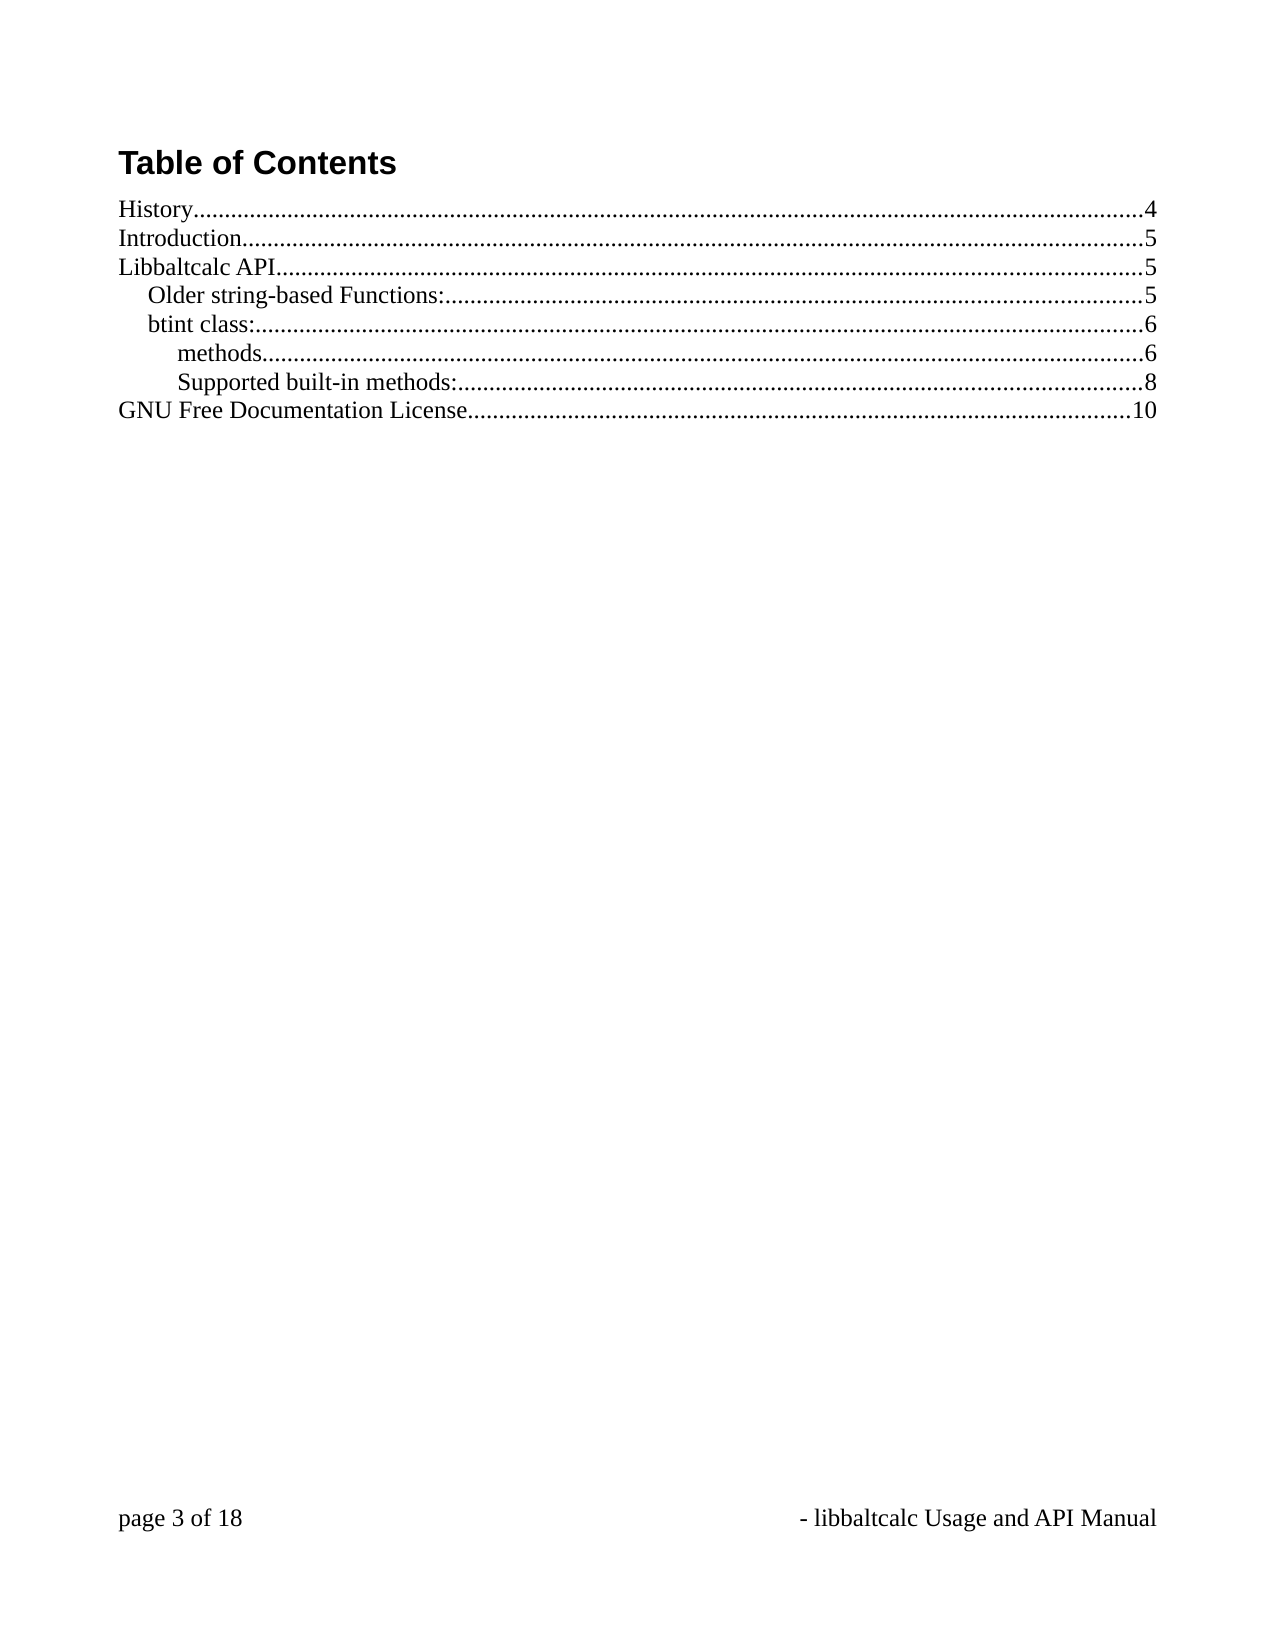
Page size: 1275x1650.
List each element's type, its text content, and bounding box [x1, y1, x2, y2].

text btint class: 6 [148, 309, 1157, 338]
text Introduction 5 [118, 223, 1157, 252]
text GNU Free Documentation License 10 [118, 395, 1157, 424]
text Older string-based Functions: 5 [148, 280, 1157, 309]
text History 4 [118, 194, 1157, 223]
text Libbaltcalc API 5 [118, 252, 1157, 280]
text methods 6 [177, 338, 1157, 367]
subtitle Table of Contents [118, 143, 1157, 182]
text Supported built-in methods: 8 [177, 367, 1157, 395]
